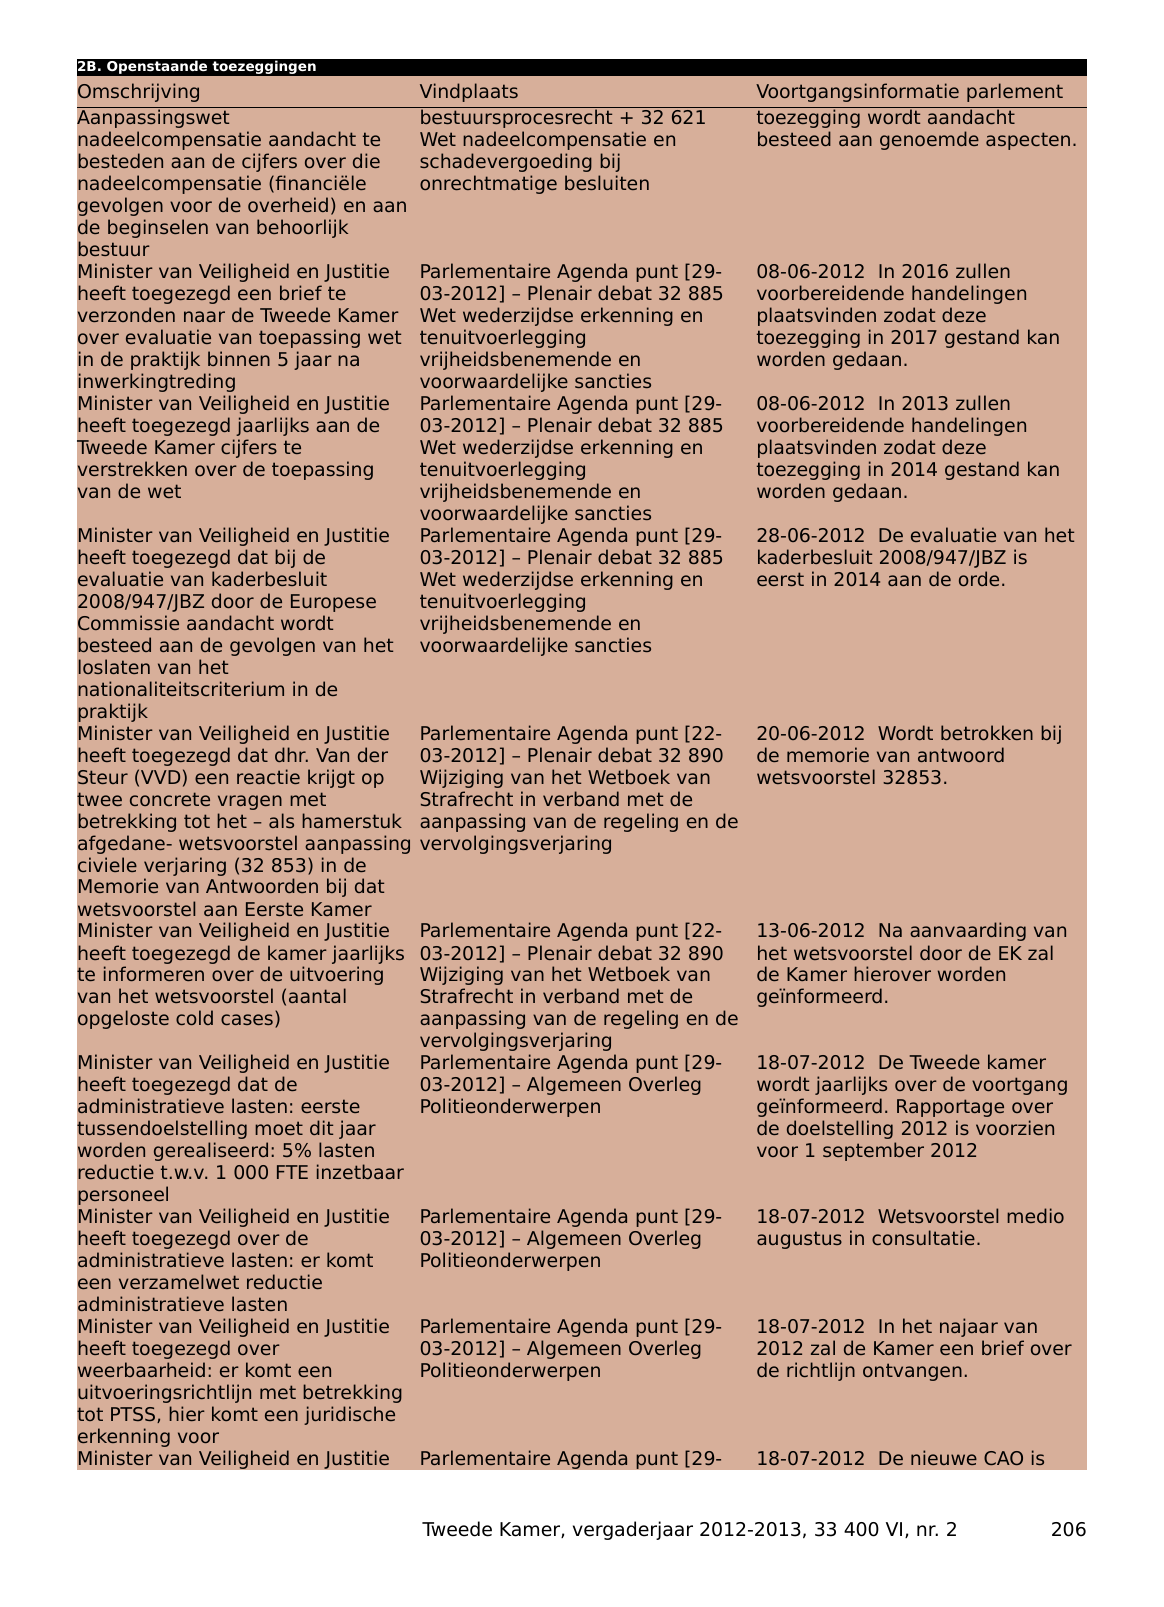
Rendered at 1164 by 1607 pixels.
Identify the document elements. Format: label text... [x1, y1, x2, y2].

table_cell Minister van Veiligheid en Justitie [77, 1448, 413, 1470]
table_cell Parlementaire Agenda punt [29-03-2012] – Algemeen Overleg Politieonderwerpen [413, 1316, 750, 1448]
table_cell toezegging wordt aandacht besteed aan genoemde aspecten. [750, 108, 1087, 261]
table_cell Minister van Veiligheid en Justitie heeft toegezegd dat de administratieve lasten: eerste tussendoelstelling moet dit jaar worden gerealiseerd: 5% lasten reductie t.w.v. 1 000 FTE inzetbaar personeel [77, 1052, 413, 1206]
table_cell Minister van Veiligheid en Justitie heeft toegezegd over weerbaarheid: er komt een uitvoeringsrichtlijn met betrekking tot PTSS, hier komt een juridische erkenning voor [77, 1316, 413, 1448]
table_header 2B. Openstaande toezeggingen [77, 59, 1087, 75]
table_cell Parlementaire Agenda punt [29-03-2012] – Plenair debat 32 885 Wet wederzijdse erkenning en tenuitvoerlegging vrijheidsbenemende en voorwaardelijke sancties [413, 261, 750, 393]
table_cell 18-07-2012 In het najaar van 2012 zal de Kamer een brief over de richtlijn ontvangen. [750, 1316, 1087, 1448]
table_cell 08-06-2012 In 2016 zullen voorbereidende handelingen plaatsvinden zodat deze toezegging in 2017 gestand kan worden gedaan. [750, 261, 1087, 393]
table_cell Minister van Veiligheid en Justitie heeft toegezegd dat dhr. Van der Steur (VVD) een reactie krijgt op twee concrete vragen met betrekking tot het – als hamerstuk afgedane- wetsvoorstel aanpassing civiele verjaring (32 853) in de Memorie van Antwoorden bij dat wetsvoorstel aan Eerste Kamer [77, 723, 413, 920]
table_cell 08-06-2012 In 2013 zullen voorbereidende handelingen plaatsvinden zodat deze toezegging in 2014 gestand kan worden gedaan. [750, 393, 1087, 525]
table_cell Vindplaats [413, 76, 750, 107]
table_cell Voortgangsinformatie parlement [750, 76, 1087, 107]
table_cell Minister van Veiligheid en Justitie heeft toegezegd over de administratieve lasten: er komt een verzamelwet reductie administratieve lasten [77, 1206, 413, 1316]
table_cell Parlementaire Agenda punt [22-03-2012] – Plenair debat 32 890 Wijziging van het Wetboek van Strafrecht in verband met de aanpassing van de regeling en de vervolgingsverjaring [413, 920, 750, 1052]
table_cell 28-06-2012 De evaluatie van het kaderbesluit 2008/947/JBZ is eerst in 2014 aan de orde. [750, 525, 1087, 723]
table_cell bestuursprocesrecht + 32 621 Wet nadeelcompensatie en schadevergoeding bij onrechtmatige besluiten [413, 108, 750, 261]
table_cell Parlementaire Agenda punt [29-03-2012] – Plenair debat 32 885 Wet wederzijdse erkenning en tenuitvoerlegging vrijheidsbenemende en voorwaardelijke sancties [413, 393, 750, 525]
table_cell 18-07-2012 Wetsvoorstel medio augustus in consultatie. [750, 1206, 1087, 1316]
table_cell Aanpassingswet nadeelcompensatie aandacht te besteden aan de cijfers over die nadeelcompensatie (financiële gevolgen voor de overheid) en aan de beginselen van behoorlijk bestuur [77, 108, 413, 261]
table_cell Parlementaire Agenda punt [22-03-2012] – Plenair debat 32 890 Wijziging van het Wetboek van Strafrecht in verband met de aanpassing van de regeling en de vervolgingsverjaring [413, 723, 750, 920]
table_cell Parlementaire Agenda punt [29- [413, 1448, 750, 1470]
table_cell 13-06-2012 Na aanvaarding van het wetsvoorstel door de EK zal de Kamer hierover worden geïnformeerd. [750, 920, 1087, 1052]
table_cell Minister van Veiligheid en Justitie heeft toegezegd dat bij de evaluatie van kaderbesluit 2008/947/JBZ door de Europese Commissie aandacht wordt besteed aan de gevolgen van het loslaten van het nationaliteitscriterium in de praktijk [77, 525, 413, 723]
table_cell 18-07-2012 De Tweede kamer wordt jaarlijks over de voortgang geïnformeerd. Rapportage over de doelstelling 2012 is voorzien voor 1 september 2012 [750, 1052, 1087, 1206]
table_cell Minister van Veiligheid en Justitie heeft toegezegd de kamer jaarlijks te informeren over de uitvoering van het wetsvoorstel (aantal opgeloste cold cases) [77, 920, 413, 1052]
table_cell Parlementaire Agenda punt [29-03-2012] – Plenair debat 32 885 Wet wederzijdse erkenning en tenuitvoerlegging vrijheidsbenemende en voorwaardelijke sancties [413, 525, 750, 723]
table_cell Minister van Veiligheid en Justitie heeft toegezegd jaarlijks aan de Tweede Kamer cijfers te verstrekken over de toepassing van de wet [77, 393, 413, 525]
table_cell 20-06-2012 Wordt betrokken bij de memorie van antwoord wetsvoorstel 32853. [750, 723, 1087, 920]
table_cell Parlementaire Agenda punt [29-03-2012] – Algemeen Overleg Politieonderwerpen [413, 1206, 750, 1316]
table_cell Omschrijving [77, 76, 413, 107]
table_cell Minister van Veiligheid en Justitie heeft toegezegd een brief te verzonden naar de Tweede Kamer over evaluatie van toepassing wet in de praktijk binnen 5 jaar na inwerkingtreding [77, 261, 413, 393]
table_cell 18-07-2012 De nieuwe CAO is [750, 1448, 1087, 1470]
table_cell Parlementaire Agenda punt [29-03-2012] – Algemeen Overleg Politieonderwerpen [413, 1052, 750, 1206]
